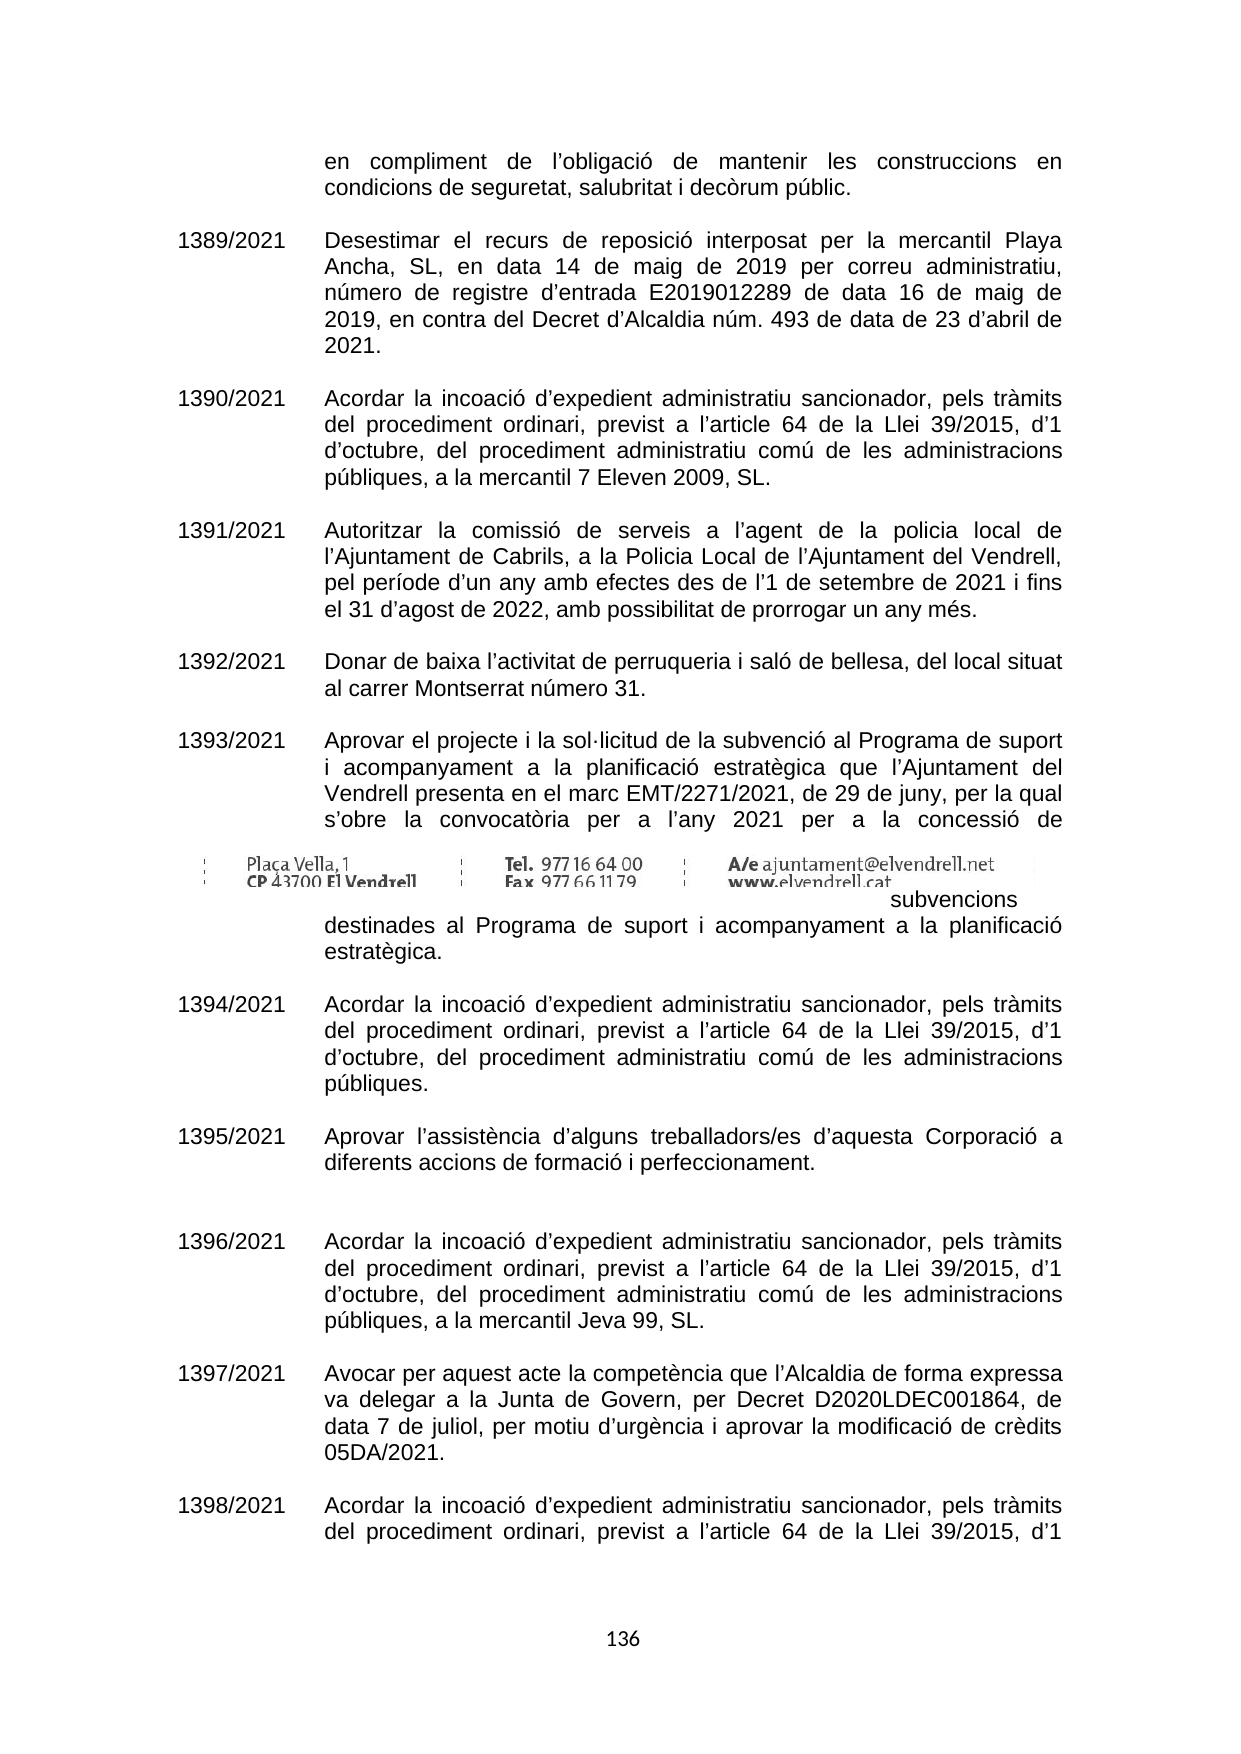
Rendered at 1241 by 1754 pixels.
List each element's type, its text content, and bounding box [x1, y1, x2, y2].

text 1393/2021 Aprovar el projecte i la sol·licitud de la subvenció al Programa de suport i acompanyament a la planificació estratègica que l’Ajuntament del Vendrell presenta en el marc EMT/2271/2021, de 29 de juny, per la qual s’obre la convocatòria per a l’any 2021 per a la concessió de subvencions destinades al Programa de suport i acompanyament a la planificació estratègica. [177, 727, 1063, 964]
text 1390/2021 Acordar la incoació d’expedient administratiu sancionador, pels tràmits del procediment ordinari, previst a l’article 64 de la Llei 39/2015, d’1 d’octubre, del procediment administratiu comú de les administracions públiques, a la mercantil 7 Eleven 2009, SL. [177, 385, 1063, 490]
text 1396/2021 Acordar la incoació d’expedient administratiu sancionador, pels tràmits del procediment ordinari, previst a l’article 64 de la Llei 39/2015, d’1 d’octubre, del procediment administratiu comú de les administracions públiques, a la mercantil Jeva 99, SL. [177, 1228, 1063, 1333]
text 1389/2021 Desestimar el recurs de reposició interposat per la mercantil Playa Ancha, SL, en data 14 de maig de 2019 per correu administratiu, número de registre d’entrada E2019012289 de data 16 de maig de 2019, en contra del Decret d’Alcaldia núm. 493 de data de 23 d’abril de 2021. [177, 227, 1063, 358]
text 1394/2021 Acordar la incoació d’expedient administratiu sancionador, pels tràmits del procediment ordinari, previst a l’article 64 de la Llei 39/2015, d’1 d’octubre, del procediment administratiu comú de les administracions públiques. [177, 991, 1063, 1096]
text en compliment de l’obligació de mantenir les construccions en condicions de seguretat, salubritat i decòrum públic. [177, 148, 1063, 200]
text 1398/2021 Acordar la incoació d’expedient administratiu sancionador, pels tràmits del procediment ordinari, previst a l’article 64 de la Llei 39/2015, d’1 [177, 1492, 1063, 1544]
text 1391/2021 Autoritzar la comissió de serveis a l’agent de la policia local de l’Ajuntament de Cabrils, a la Policia Local de l’Ajuntament del Vendrell, pel període d’un any amb efectes des de l’1 de setembre de 2021 i fins el 31 d’agost de 2022, amb possibilitat de prorrogar un any més. [177, 517, 1063, 622]
text 1395/2021 Aprovar l’assistència d’alguns treballadors/es d’aquesta Corporació a diferents accions de formació i perfeccionament. [177, 1123, 1063, 1175]
text 1397/2021 Avocar per aquest acte la competència que l’Alcaldia de forma expressa va delegar a la Junta de Govern, per Decret D2020LDEC001864, de data 7 de juliol, per motiu d’urgència i aprovar la modificació de crèdits 05DA/2021. [177, 1360, 1063, 1465]
text 1392/2021 Donar de baixa l’activitat de perruqueria i saló de bellesa, del local situat al carrer Montserrat número 31. [177, 648, 1063, 701]
